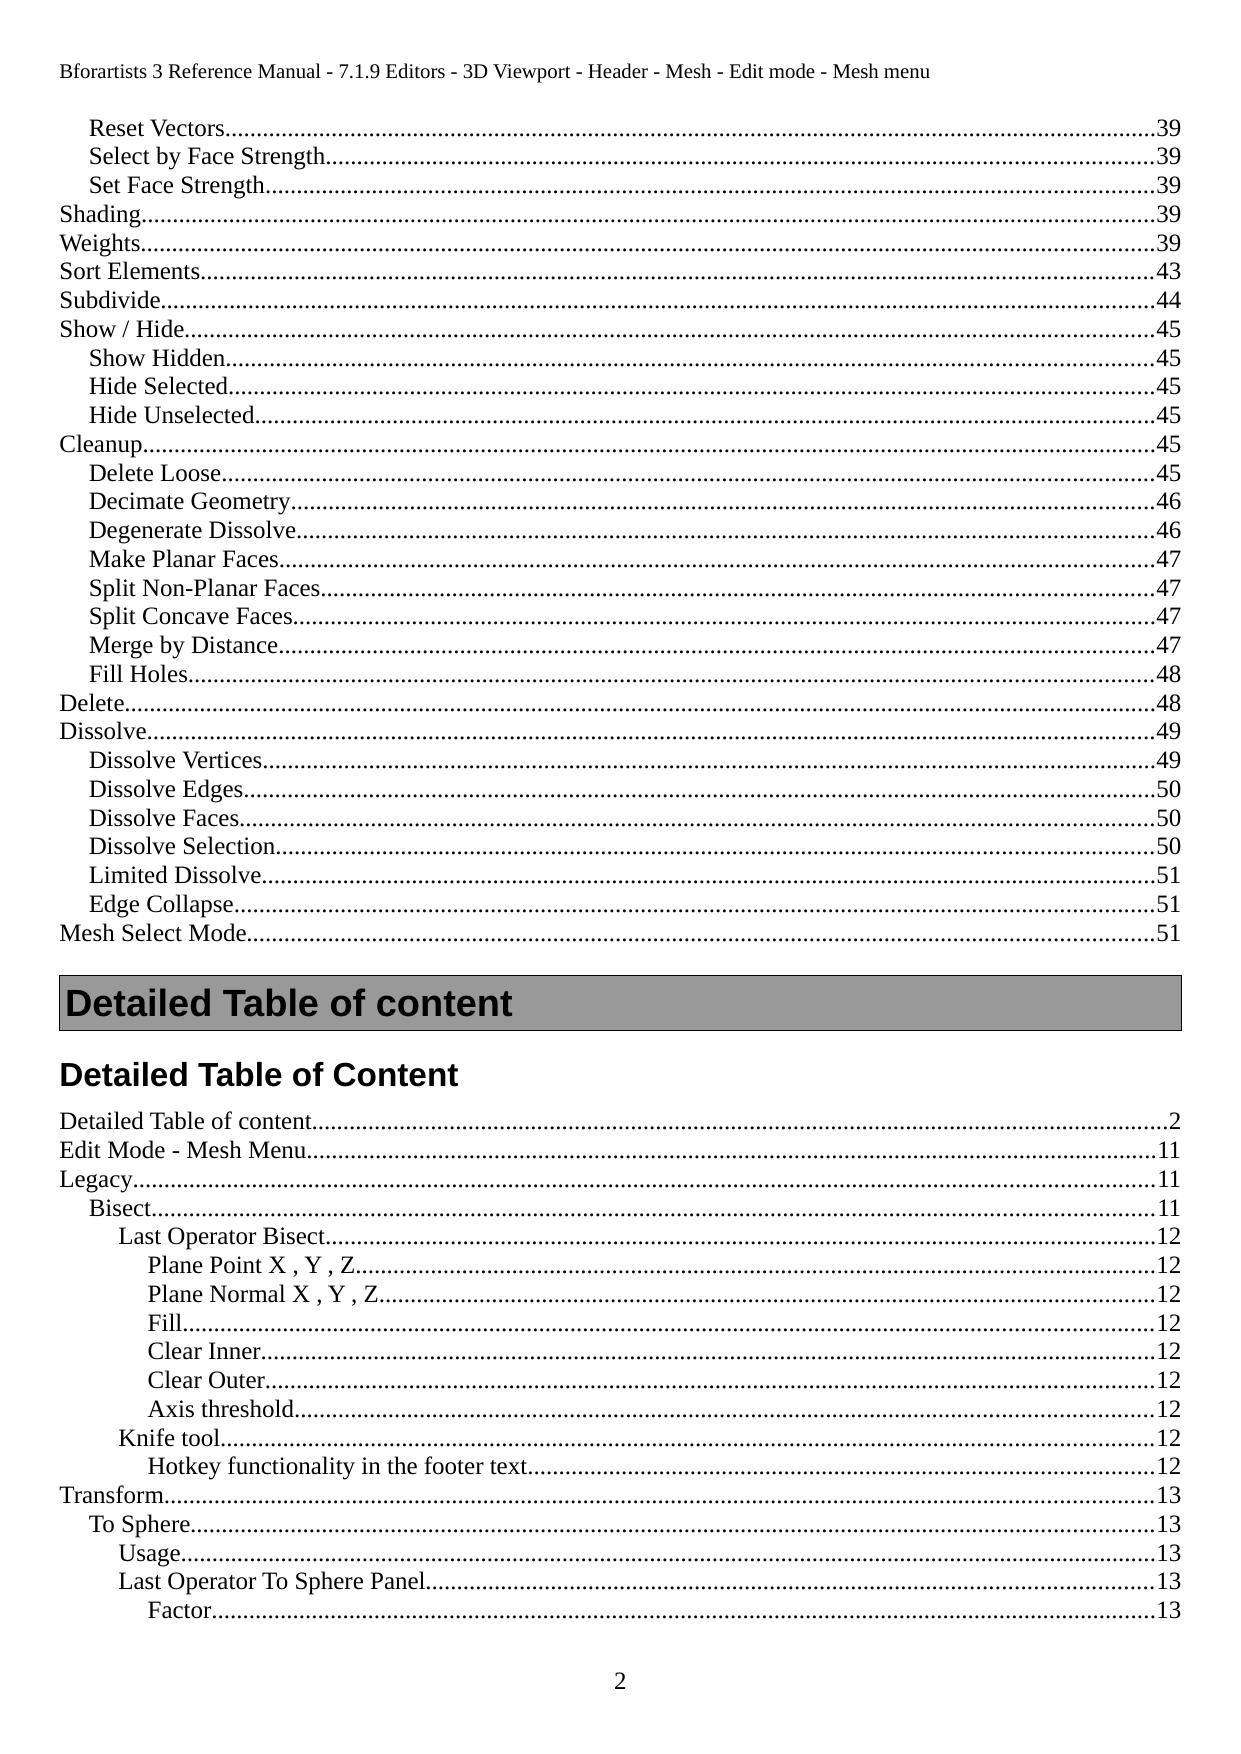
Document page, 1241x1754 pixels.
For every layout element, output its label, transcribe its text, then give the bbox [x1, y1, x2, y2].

text Weights 39 [59, 228, 1181, 256]
text Fill 12 [147, 1308, 1181, 1336]
text Clear Outer 12 [147, 1365, 1181, 1394]
text Mesh Select Mode 51 [59, 918, 1181, 946]
text Degenerate Dissolve 46 [88, 515, 1181, 544]
text Legacy 11 [59, 1164, 1181, 1193]
text Cleanup 45 [59, 429, 1181, 458]
text Detailed Table of content 2 [59, 1106, 1181, 1135]
text Dissolve Vertices 49 [88, 745, 1181, 774]
text Plane Normal X , Y , Z 12 [147, 1279, 1181, 1308]
text Edit Mode - Mesh Menu 11 [59, 1135, 1181, 1164]
text Bisect 11 [88, 1193, 1181, 1221]
text Transform 13 [59, 1480, 1181, 1509]
text Axis threshold 12 [147, 1394, 1181, 1423]
text Hide Selected 45 [88, 371, 1181, 400]
text Reset Vectors 39 [88, 113, 1181, 141]
text Hide Unselected 45 [88, 400, 1181, 429]
text To Sphere 13 [88, 1509, 1181, 1538]
text Delete Loose 45 [88, 458, 1181, 486]
text Delete 48 [59, 688, 1181, 716]
text Shading 39 [59, 199, 1181, 228]
text Last Operator Bisect 12 [118, 1221, 1181, 1250]
text Dissolve Faces 50 [88, 803, 1181, 831]
text Last Operator To Sphere Panel 13 [118, 1566, 1181, 1595]
text Merge by Distance 47 [88, 630, 1181, 659]
text Show / Hide 45 [59, 314, 1181, 343]
text Set Face Strength 39 [88, 170, 1181, 199]
text Edge Collapse 51 [88, 889, 1181, 918]
text Subdivide 44 [59, 285, 1181, 314]
text Dissolve 49 [59, 716, 1181, 745]
subtitle Detailed Table of Content [59, 1055, 1181, 1094]
text Clear Inner 12 [147, 1336, 1181, 1365]
text Select by Face Strength 39 [88, 141, 1181, 170]
text Factor 13 [147, 1595, 1181, 1624]
table_header Detailed Table of content [60, 976, 1181, 1030]
text Dissolve Selection 50 [88, 831, 1181, 860]
text Limited Dissolve 51 [88, 860, 1181, 889]
text Split Non-Planar Faces 47 [88, 573, 1181, 601]
text Usage 13 [118, 1538, 1181, 1566]
text Make Planar Faces 47 [88, 544, 1181, 573]
text Dissolve Edges 50 [88, 774, 1181, 803]
text Plane Point X , Y , Z 12 [147, 1250, 1181, 1279]
text Hotkey functionality in the footer text 12 [147, 1451, 1181, 1480]
text Split Concave Faces 47 [88, 601, 1181, 630]
text Fill Holes 48 [88, 659, 1181, 688]
text Decimate Geometry 46 [88, 486, 1181, 515]
text Knife tool 12 [118, 1423, 1181, 1451]
text Sort Elements 43 [59, 256, 1181, 285]
text Show Hidden 45 [88, 343, 1181, 371]
